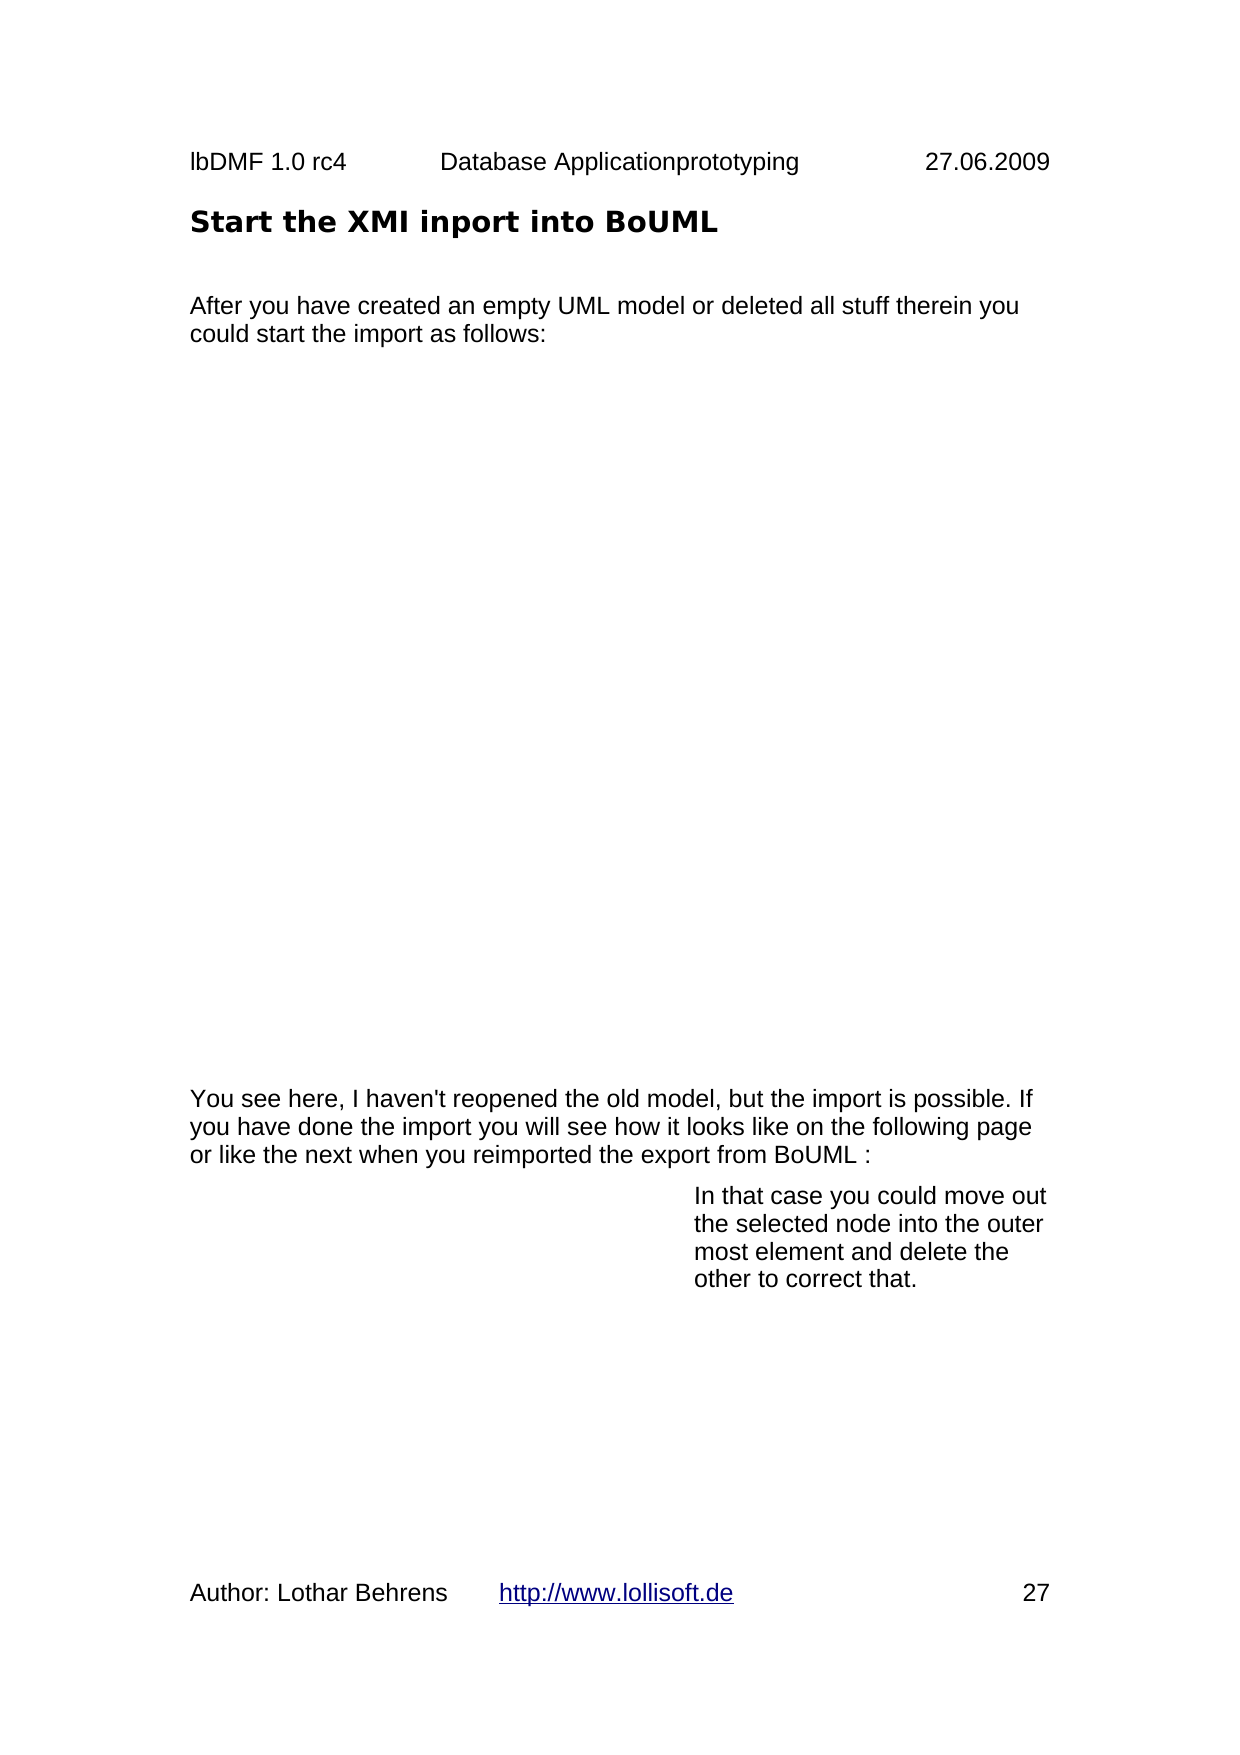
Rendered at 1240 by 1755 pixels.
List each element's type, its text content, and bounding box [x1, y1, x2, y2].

subtitle Start the XMI inport into BoUML [189, 205, 1050, 239]
text You see here, I haven't reopened the old model, but the import is possible. If you have done the import you will see how it looks like on the following page or like the next when you reimported the export from BoUML : [189, 1085, 1050, 1169]
text After you have created an empty UML model or deleted all stuff therein you could start the import as follows: [189, 292, 1050, 348]
text In that case you could move out the selected node into the outer most element and delete the other to correct that. [189, 1181, 1050, 1293]
